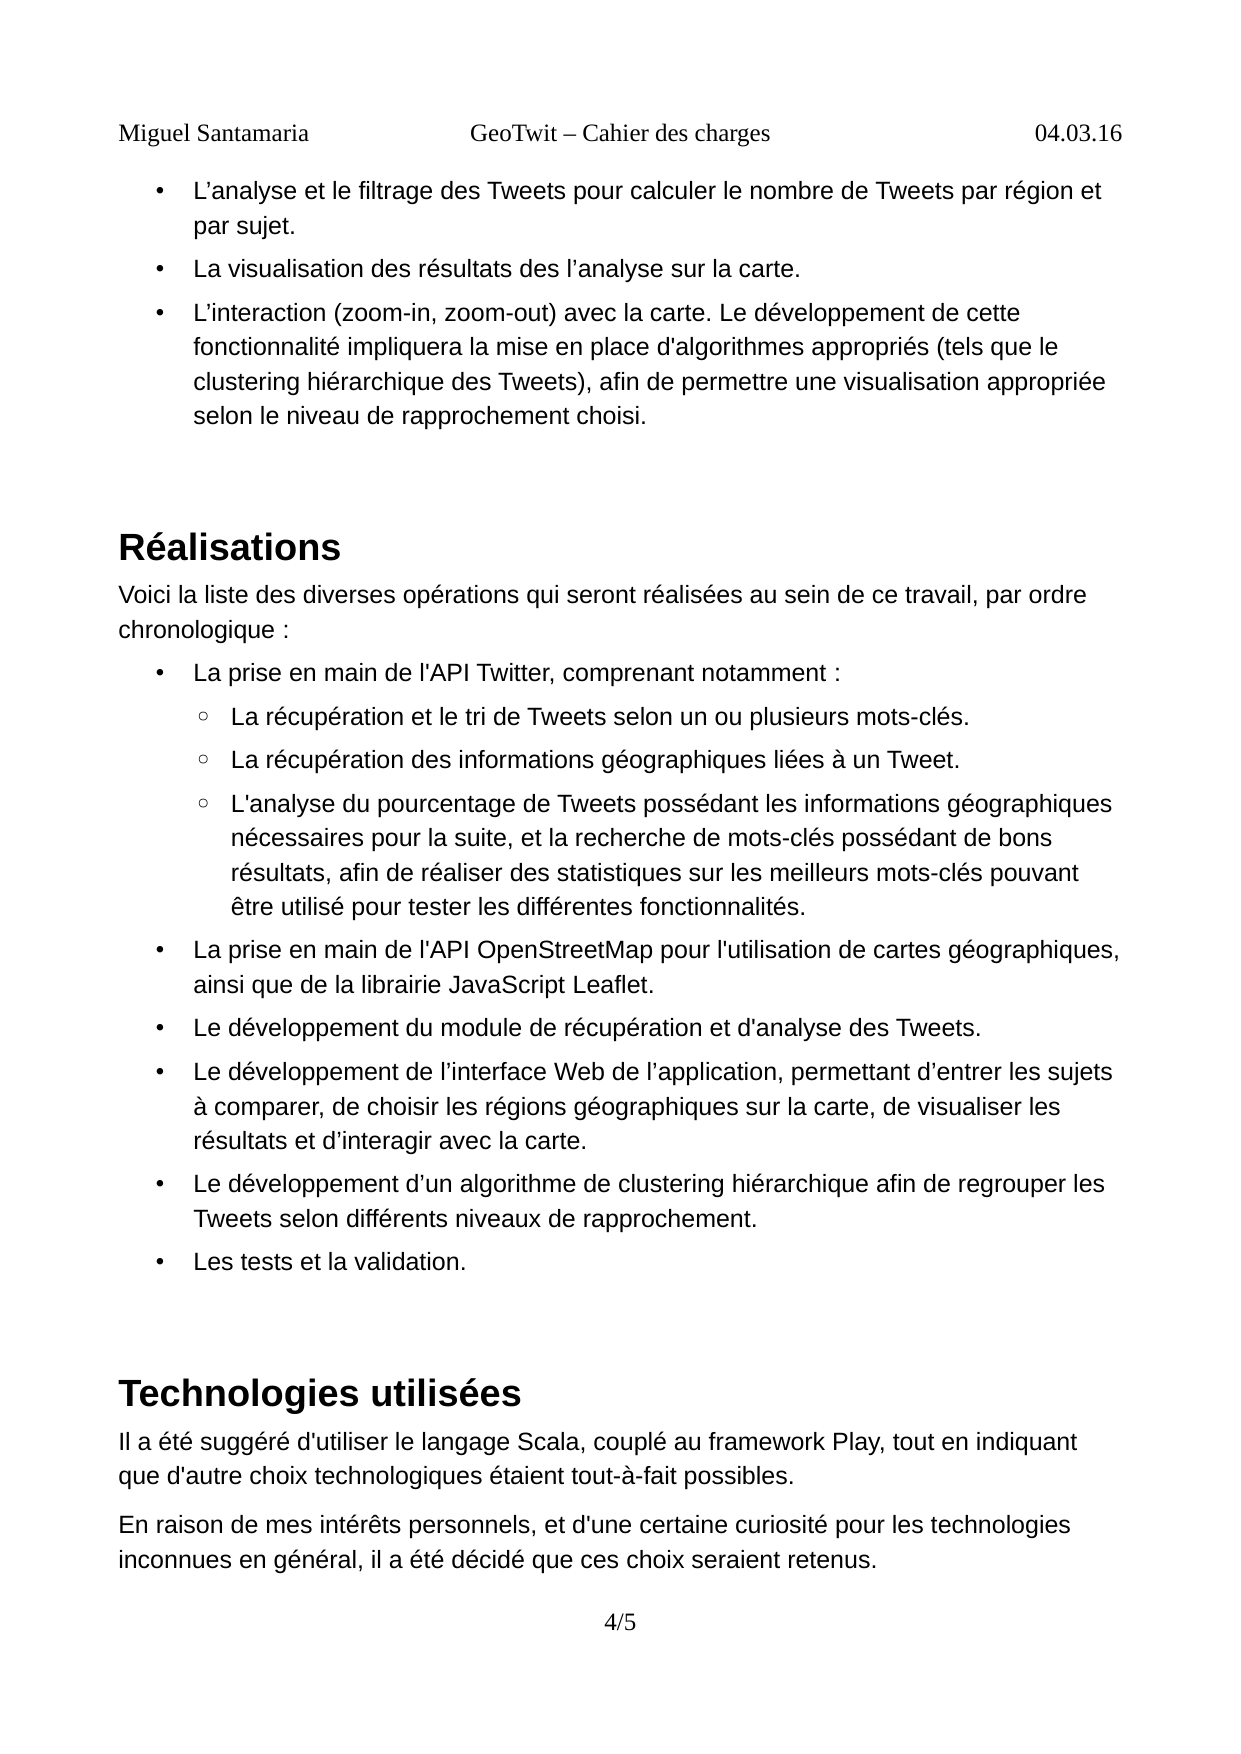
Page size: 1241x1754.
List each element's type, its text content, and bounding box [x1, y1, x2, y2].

list Les tests et la validation. [156, 1247, 1122, 1276]
list La visualisation des résultats des l’analyse sur la carte. [156, 254, 1122, 283]
list Le développement de l’interface Web de l’application, permettant d’entrer les sujets à comparer, de choisir les régions géographiques sur la carte, de visualiser les résultats et d’interagir avec la carte. [156, 1057, 1122, 1155]
list L’analyse et le filtrage des Tweets pour calculer le nombre de Tweets par région et par sujet. [156, 176, 1122, 240]
list La récupération des informations géographiques liées à un Tweet. [193, 745, 1122, 774]
list La prise en main de l'API Twitter, comprenant notamment : [156, 658, 1122, 687]
list Le développement du module de récupération et d'analyse des Tweets. [156, 1013, 1122, 1042]
list La récupération et le tri de Tweets selon un ou plusieurs mots-clés. [193, 702, 1122, 731]
list L’interaction (zoom-in, zoom-out) avec la carte. Le développement de cette fonctionnalité impliquera la mise en place d'algorithmes appropriés (tels que le clustering hiérarchique des Tweets), afin de permettre une visualisation appropriée selon le niveau de rapprochement choisi. [156, 298, 1122, 430]
text Il a été suggéré d'utiliser le langage Scala, couplé au framework Play, tout en indiquant que d'autre choix technologiques étaient tout-à-fait possibles. [118, 1427, 1122, 1490]
text En raison de mes intérêts personnels, et d'une certaine curiosité pour les technologies inconnues en général, il a été décidé que ces choix seraient retenus. [118, 1510, 1122, 1573]
subtitle Technologies utilisées [118, 1370, 1122, 1414]
list La prise en main de l'API OpenStreetMap pour l'utilisation de cartes géographiques, ainsi que de la librairie JavaScript Leaflet. [156, 936, 1122, 999]
list L'analyse du pourcentage de Tweets possédant les informations géographiques nécessaires pour la suite, et la recherche de mots-clés possédant de bons résultats, afin de réaliser des statistiques sur les meilleurs mots-clés pouvant être utilisé pour tester les différentes fonctionnalités. [193, 789, 1122, 921]
subtitle Réalisations [118, 524, 1122, 568]
list Le développement d’un algorithme de clustering hiérarchique afin de regrouper les Tweets selon différents niveaux de rapprochement. [156, 1169, 1122, 1233]
text Voici la liste des diverses opérations qui seront réalisées au sein de ce travail, par ordre chronologique : [118, 581, 1122, 644]
